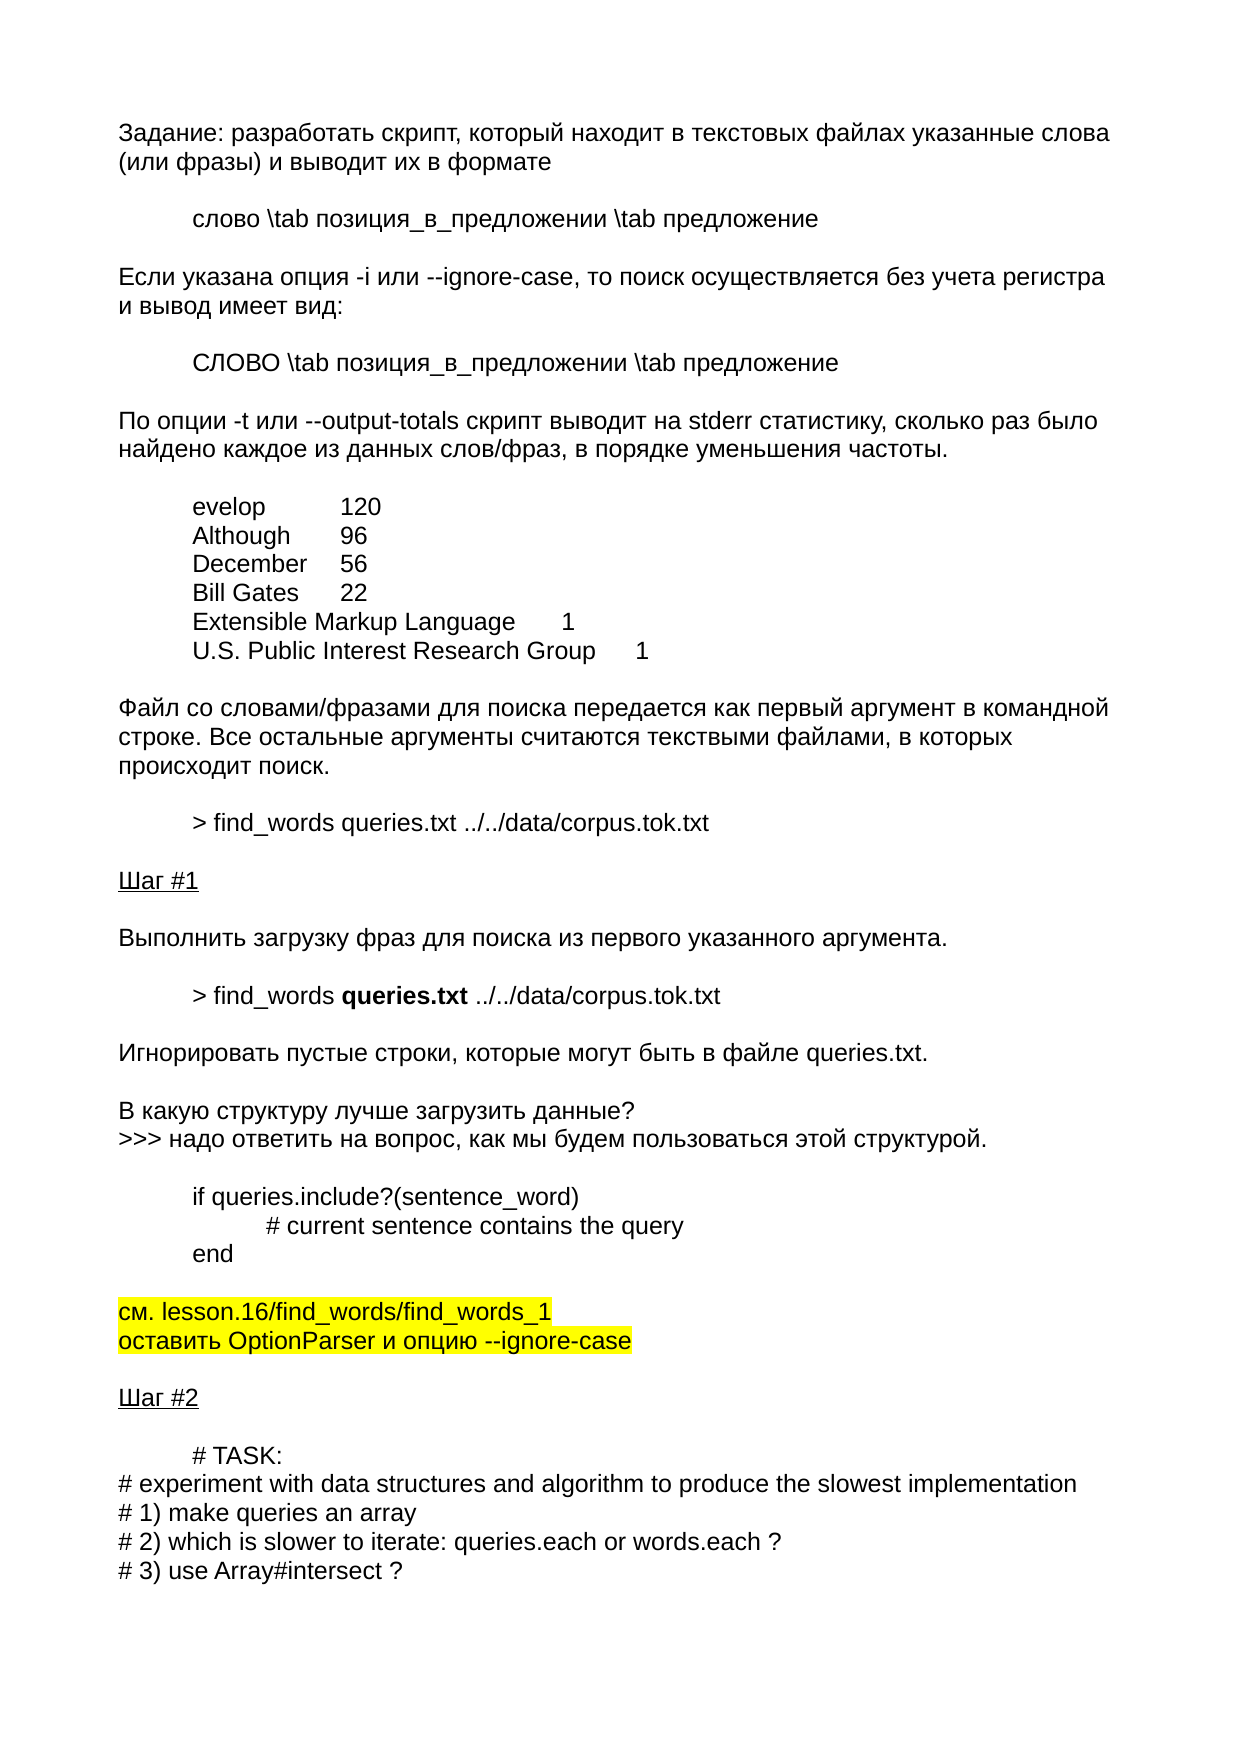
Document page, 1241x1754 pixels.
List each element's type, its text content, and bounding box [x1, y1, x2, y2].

text # 1) make queries an array [118, 1498, 1122, 1527]
text Файл со словами/фразами для поиска передается как первый аргумент в командной строке. Все остальные аргументы считаются текствыми файлами, в которых происходит поиск. [118, 693, 1122, 779]
text # 3) use Array#intersect ? [118, 1556, 1122, 1584]
text Выполнить загрузку фраз для поиска из первого указанного аргумента. [118, 923, 1122, 952]
text # TASK: [118, 1441, 1122, 1469]
text > find_words queries.txt ../../data/corpus.tok.txt [118, 981, 1122, 1009]
text December 56 [118, 549, 1122, 578]
text Although 96 [118, 521, 1122, 549]
text По опции -t или --output-totals скрипт выводит на stderr статистику, сколько раз было найдено каждое из данных слов/фраз, в порядке уменьшения частоты. [118, 406, 1122, 463]
text # experiment with data structures and algorithm to produce the slowest implementation [118, 1469, 1122, 1498]
text оставить OptionParser и опцию --ignore-case [118, 1326, 1122, 1354]
text В какую структуру лучше загрузить данные? [118, 1096, 1122, 1124]
text U.S. Public Interest Research Group 1 [118, 636, 1122, 664]
text > find_words queries.txt ../../data/corpus.tok.txt [118, 808, 1122, 837]
text Если указана опция -i или --ignore-case, то поиск осуществляется без учета регистра и вывод имеет вид: [118, 262, 1122, 319]
text СЛОВО \tab позиция_в_предложении \tab предложение [118, 348, 1122, 377]
text end [118, 1239, 1122, 1268]
text Шаг #2 [118, 1383, 1122, 1412]
text evelop 120 [118, 492, 1122, 521]
text Extensible Markup Language 1 [118, 607, 1122, 636]
text см. lesson.16/find_words/find_words_1 [118, 1297, 1122, 1326]
text # 2) which is slower to iterate: queries.each or words.each ? [118, 1527, 1122, 1556]
text if queries.include?(sentence_word) [118, 1182, 1122, 1211]
text Игнорировать пустые строки, которые могут быть в файле queries.txt. [118, 1038, 1122, 1067]
text >>> надо ответить на вопрос, как мы будем пользоваться этой структурой. [118, 1124, 1122, 1153]
text # current sentence contains the query [118, 1211, 1122, 1239]
text Шаг #1 [118, 866, 1122, 894]
text Bill Gates 22 [118, 578, 1122, 607]
text Задание: разработать скрипт, который находит в текстовых файлах указанные слова (или фразы) и выводит их в формате [118, 118, 1122, 176]
text слово \tab позиция_в_предложении \tab предложение [118, 204, 1122, 233]
